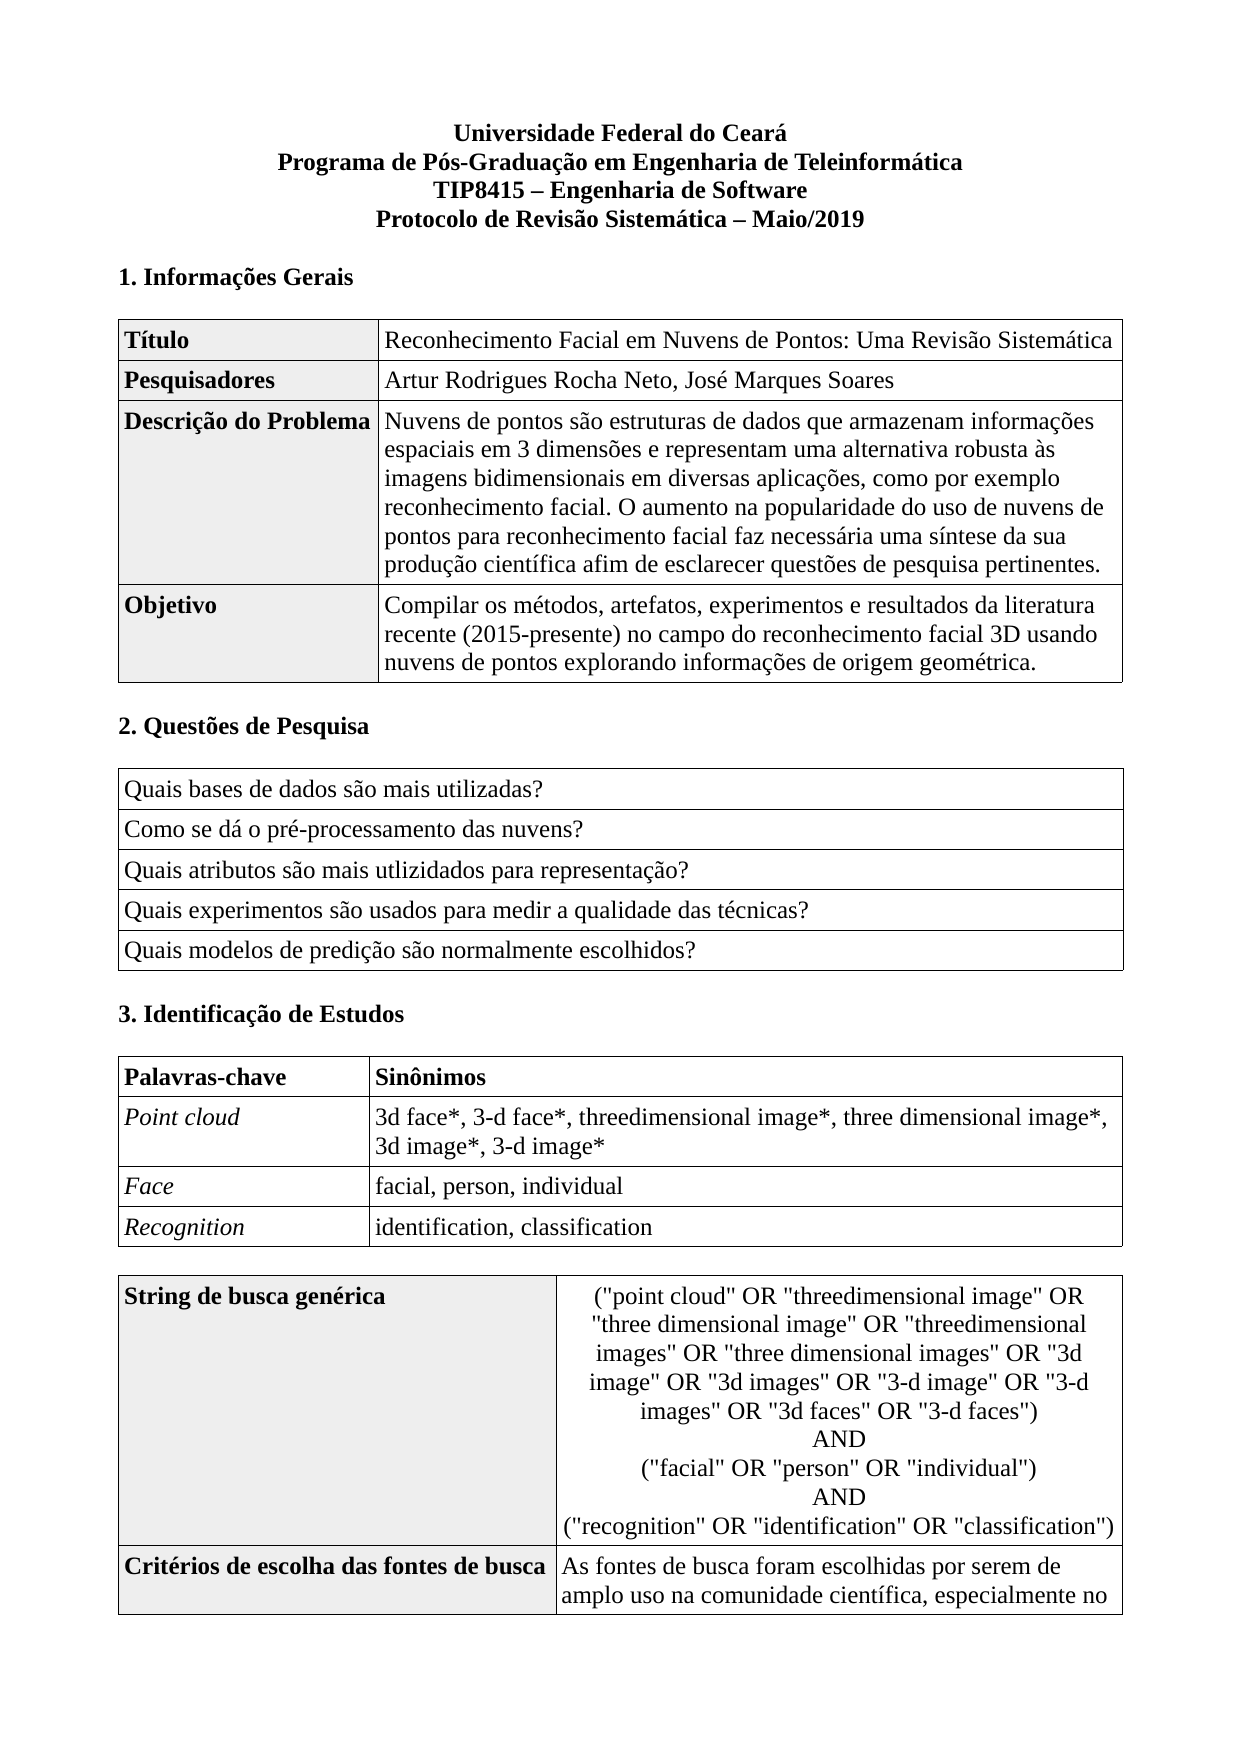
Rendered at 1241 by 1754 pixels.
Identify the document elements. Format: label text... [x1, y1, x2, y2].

table_cell Artur Rodrigues Rocha Neto, José Marques Soares [379, 361, 1122, 400]
table_cell As fontes de busca foram escolhidas por serem de amplo uso na comunidade científica, especialmente no [557, 1546, 1122, 1614]
table_cell Nuvens de pontos são estruturas de dados que armazenam informações espaciais em 3 dimensões e representam uma alternativa robusta às imagens bidimensionais em diversas aplicações, como por exemplo reconhecimento facial. O aumento na popularidade do uso de nuvens de pontos para reconhecimento facial faz necessária uma síntese da sua produção científica afim de esclarecer questões de pesquisa pertinentes. [379, 401, 1122, 584]
table_cell Critérios de escolha das fontes de busca [119, 1546, 556, 1614]
text Programa de Pós-Graduação em Engenharia de Teleinformática [118, 147, 1122, 176]
text TIP8415 – Engenharia de Software [118, 176, 1122, 204]
table_cell Como se dá o pré-processamento das nuvens? [119, 810, 1123, 849]
table_header Reconhecimento Facial em Nuvens de Pontos: Uma Revisão Sistemática [379, 320, 1122, 360]
table_cell Recognition [119, 1207, 369, 1246]
table_cell Objetivo [119, 585, 378, 682]
table_header Quais bases de dados são mais utilizadas? [119, 769, 1123, 808]
table_header Título [119, 320, 378, 360]
text 1. Informações Gerais [118, 262, 1122, 291]
table_cell identification, classification [370, 1207, 1122, 1246]
table_header Sinônimos [370, 1057, 1122, 1096]
table_cell Descrição do Problema [119, 401, 378, 584]
table_cell Point cloud [119, 1097, 369, 1166]
table_cell Compilar os métodos, artefatos, experimentos e resultados da literatura recente (2015-presente) no campo do reconhecimento facial 3D usando nuvens de pontos explorando informações de origem geométrica. [379, 585, 1122, 682]
text Protocolo de Revisão Sistemática – Maio/2019 [118, 204, 1122, 233]
text 2. Questões de Pesquisa [118, 711, 1122, 739]
text Universidade Federal do Ceará [118, 118, 1122, 147]
table_header Palavras-chave [119, 1057, 369, 1096]
table_cell 3d face*, 3-d face*, threedimensional image*, three dimensional image*, 3d image*, 3-d image* [370, 1097, 1122, 1166]
table_cell Quais modelos de predição são normalmente escolhidos? [119, 931, 1123, 970]
table_cell Pesquisadores [119, 361, 378, 400]
table_cell Quais atributos são mais utlizidados para representação? [119, 850, 1123, 889]
table_header ("point cloud" OR "threedimensional image" OR "three dimensional image" OR "threedimensional images" OR "three dimensional images" OR "3d image" OR "3d images" OR "3-d image" OR "3-d images" OR "3d faces" OR "3-d faces") AND ("facial" OR "person" OR "individual") AND ("recognition" OR "identification" OR "classification") [557, 1276, 1122, 1545]
table_header String de busca genérica [119, 1276, 556, 1545]
text 3. Identificação de Estudos [118, 999, 1122, 1027]
table_cell Face [119, 1167, 369, 1206]
table_cell Quais experimentos são usados para medir a qualidade das técnicas? [119, 890, 1123, 929]
table_cell facial, person, individual [370, 1167, 1122, 1206]
